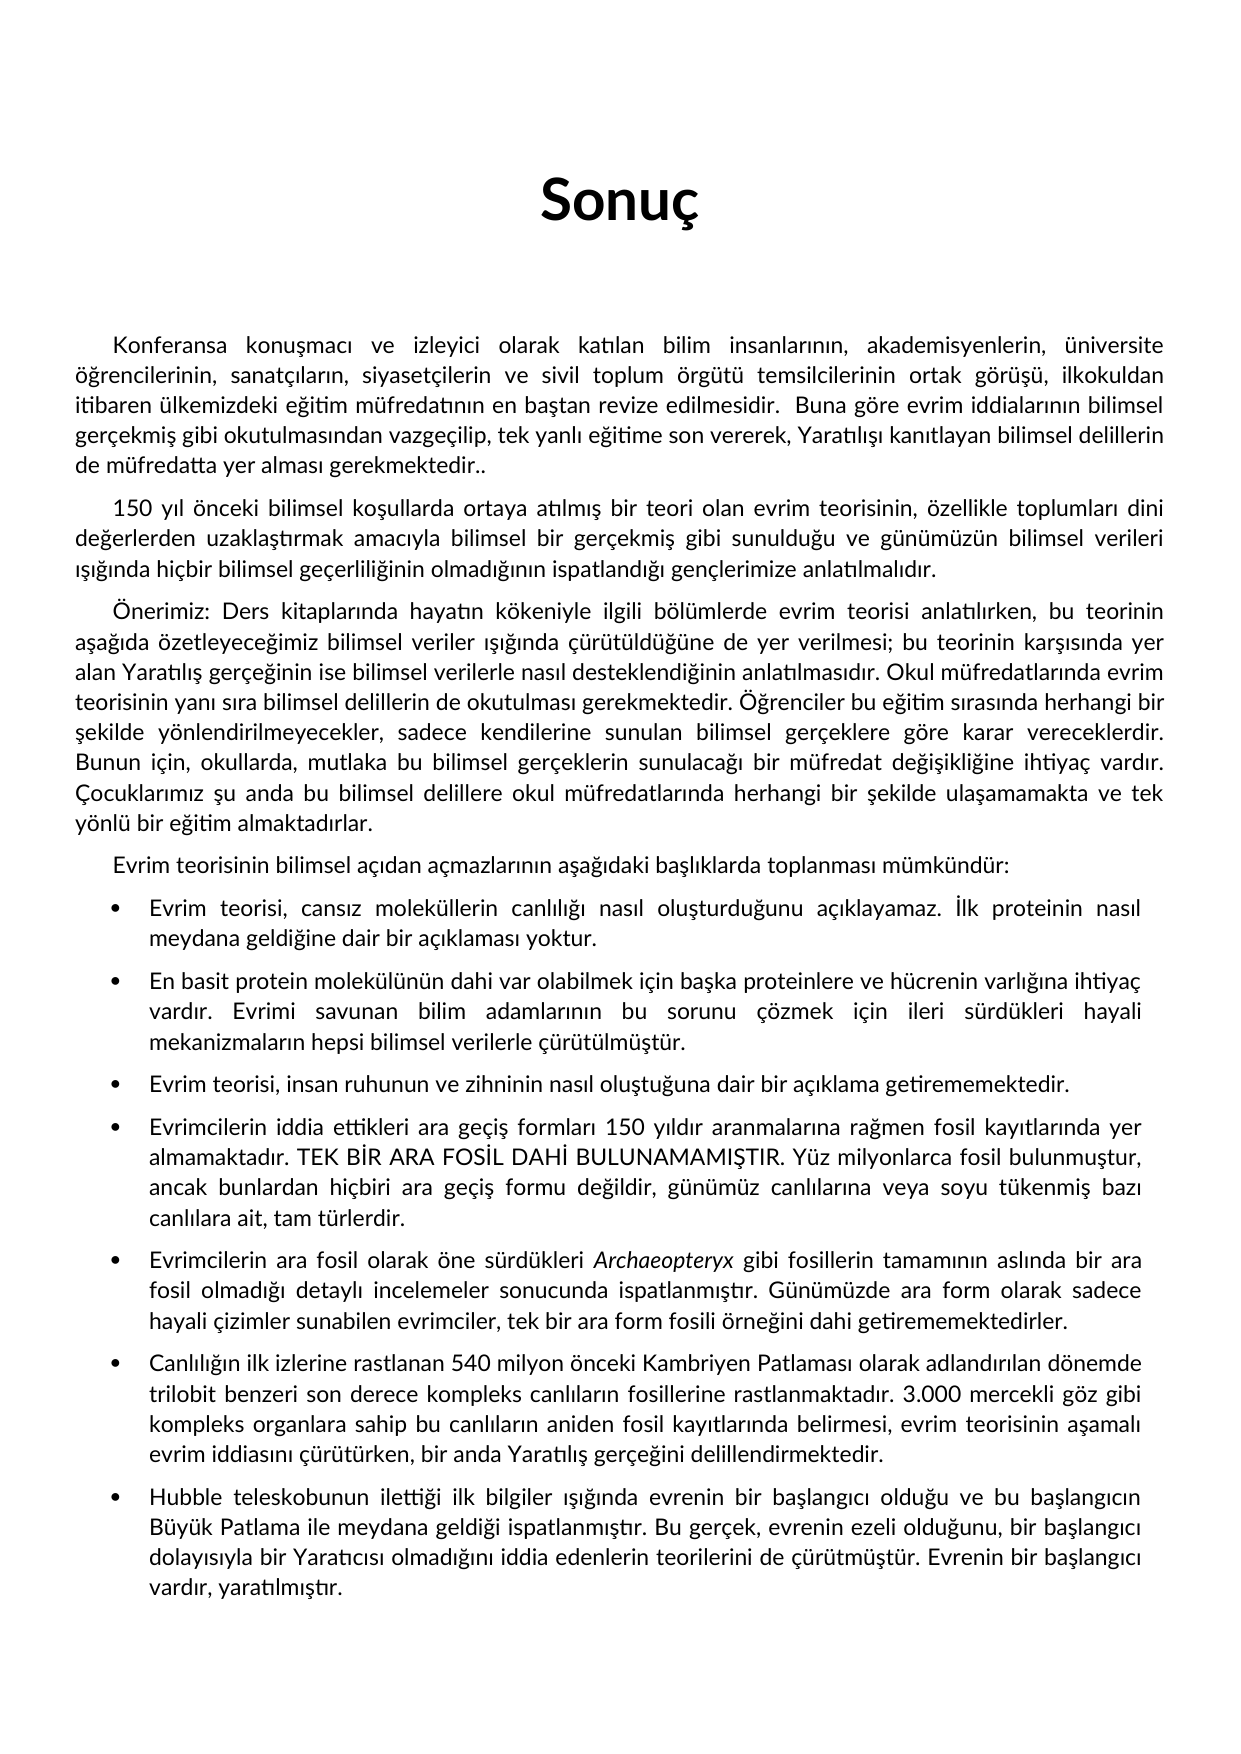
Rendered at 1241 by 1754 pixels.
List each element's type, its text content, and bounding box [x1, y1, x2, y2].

list Evrimcilerin iddia ettikleri ara geçiş formları 150 yıldır aranmalarına rağmen fosil kayıtlarında yer almamaktadır. TEK BİR ARA FOSİL DAHİ BULUNAMAMIŞTIR. Yüz milyonlarca fosil bulunmuştur, ancak bunlardan hiçbiri ara geçiş formu değildir, günümüz canlılarına veya soyu tükenmiş bazı canlılara ait, tam türlerdir. [111, 1113, 1143, 1231]
list Canlılığın ilk izlerine rastlanan 540 milyon önceki Kambriyen Patlaması olarak adlandırılan dönemde trilobit benzeri son derece kompleks canlıların fosillerine rastlanmaktadır. 3.000 mercekli göz gibi kompleks organlara sahip bu canlıların aniden fosil kayıtlarında belirmesi, evrim teorisinin aşamalı evrim iddiasını çürütürken, bir anda Yaratılış gerçeğini delillendirmektedir. [111, 1349, 1143, 1467]
text 150 yıl önceki bilimsel koşullarda ortaya atılmış bir teori olan evrim teorisinin, özellikle toplumları dini değerlerden uzaklaştırmak amacıyla bilimsel bir gerçekmiş gibi sunulduğu ve günümüzün bilimsel verileri ışığında hiçbir bilimsel geçerliliğinin olmadığının ispatlandığı gençlerimize anlatılmalıdır. [75, 494, 1165, 582]
subtitle Sonuç [75, 162, 1165, 232]
text Konferansa konuşmacı ve izleyici olarak katılan bilim insanlarının, akademisyenlerin, üniversite öğrencilerinin, sanatçıların, siyasetçilerin ve sivil toplum örgütü temsilcilerinin ortak görüşü, ilkokuldan itibaren ülkemizdeki eğitim müfredatının en baştan revize edilmesidir. Buna göre evrim iddialarının bilimsel gerçekmiş gibi okutulmasından vazgeçilip, tek yanlı eğitime son vererek, Yaratılışı kanıtlayan bilimsel delillerin de müfredatta yer alması gerekmektedir.. [75, 330, 1165, 479]
list Evrim teorisi, cansız moleküllerin canlılığı nasıl oluşturduğunu açıklayamaz. İlk proteinin nasıl meydana geldiğine dair bir açıklaması yoktur. [111, 894, 1143, 952]
list Hubble teleskobunun ilettiği ilk bilgiler ışığında evrenin bir başlangıcı olduğu ve bu başlangıcın Büyük Patlama ile meydana geldiği ispatlanmıştır. Bu gerçek, evrenin ezeli olduğunu, bir başlangıcı dolayısıyla bir Yaratıcısı olmadığını iddia edenlerin teorilerini de çürütmüştür. Evrenin bir başlangıcı vardır, yaratılmıştır. [111, 1482, 1143, 1601]
list Evrim teorisi, insan ruhunun ve zihninin nasıl oluştuğuna dair bir açıklama getirememektedir. [111, 1070, 1143, 1097]
list Evrimcilerin ara fosil olarak öne sürdükleri Archaeopteryx gibi fosillerin tamamının aslında bir ara fosil olmadığı detaylı incelemeler sonucunda ispatlanmıştır. Günümüzde ara form olarak sadece hayali çizimler sunabilen evrimciler, tek bir ara form fosili örneğini dahi getirememektedirler. [111, 1246, 1143, 1334]
list En basit protein molekülünün dahi var olabilmek için başka proteinlere ve hücrenin varlığına ihtiyaç vardır. Evrimi savunan bilim adamlarının bu sorunu çözmek için ileri sürdükleri hayali mekanizmaların hepsi bilimsel verilerle çürütülmüştür. [111, 967, 1143, 1055]
text Önerimiz: Ders kitaplarında hayatın kökeniyle ilgili bölümlerde evrim teorisi anlatılırken, bu teorinin aşağıda özetleyeceğimiz bilimsel veriler ışığında çürütüldüğüne de yer verilmesi; bu teorinin karşısında yer alan Yaratılış gerçeğinin ise bilimsel verilerle nasıl desteklendiğinin anlatılmasıdır. Okul müfredatlarında evrim teorisinin yanı sıra bilimsel delillerin de okutulması gerekmektedir. Öğrenciler bu eğitim sırasında herhangi bir şekilde yönlendirilmeyecekler, sadece kendilerine sunulan bilimsel gerçeklere göre karar vereceklerdir. Bunun için, okullarda, mutlaka bu bilimsel gerçeklerin sunulacağı bir müfredat değişikliğine ihtiyaç vardır. Çocuklarımız şu anda bu bilimsel delillere okul müfredatlarında herhangi bir şekilde ulaşamamakta ve tek yönlü bir eğitim almaktadırlar. [75, 597, 1165, 836]
text Evrim teorisinin bilimsel açıdan açmazlarının aşağıdaki başlıklarda toplanması mümkündür: [75, 851, 1165, 879]
